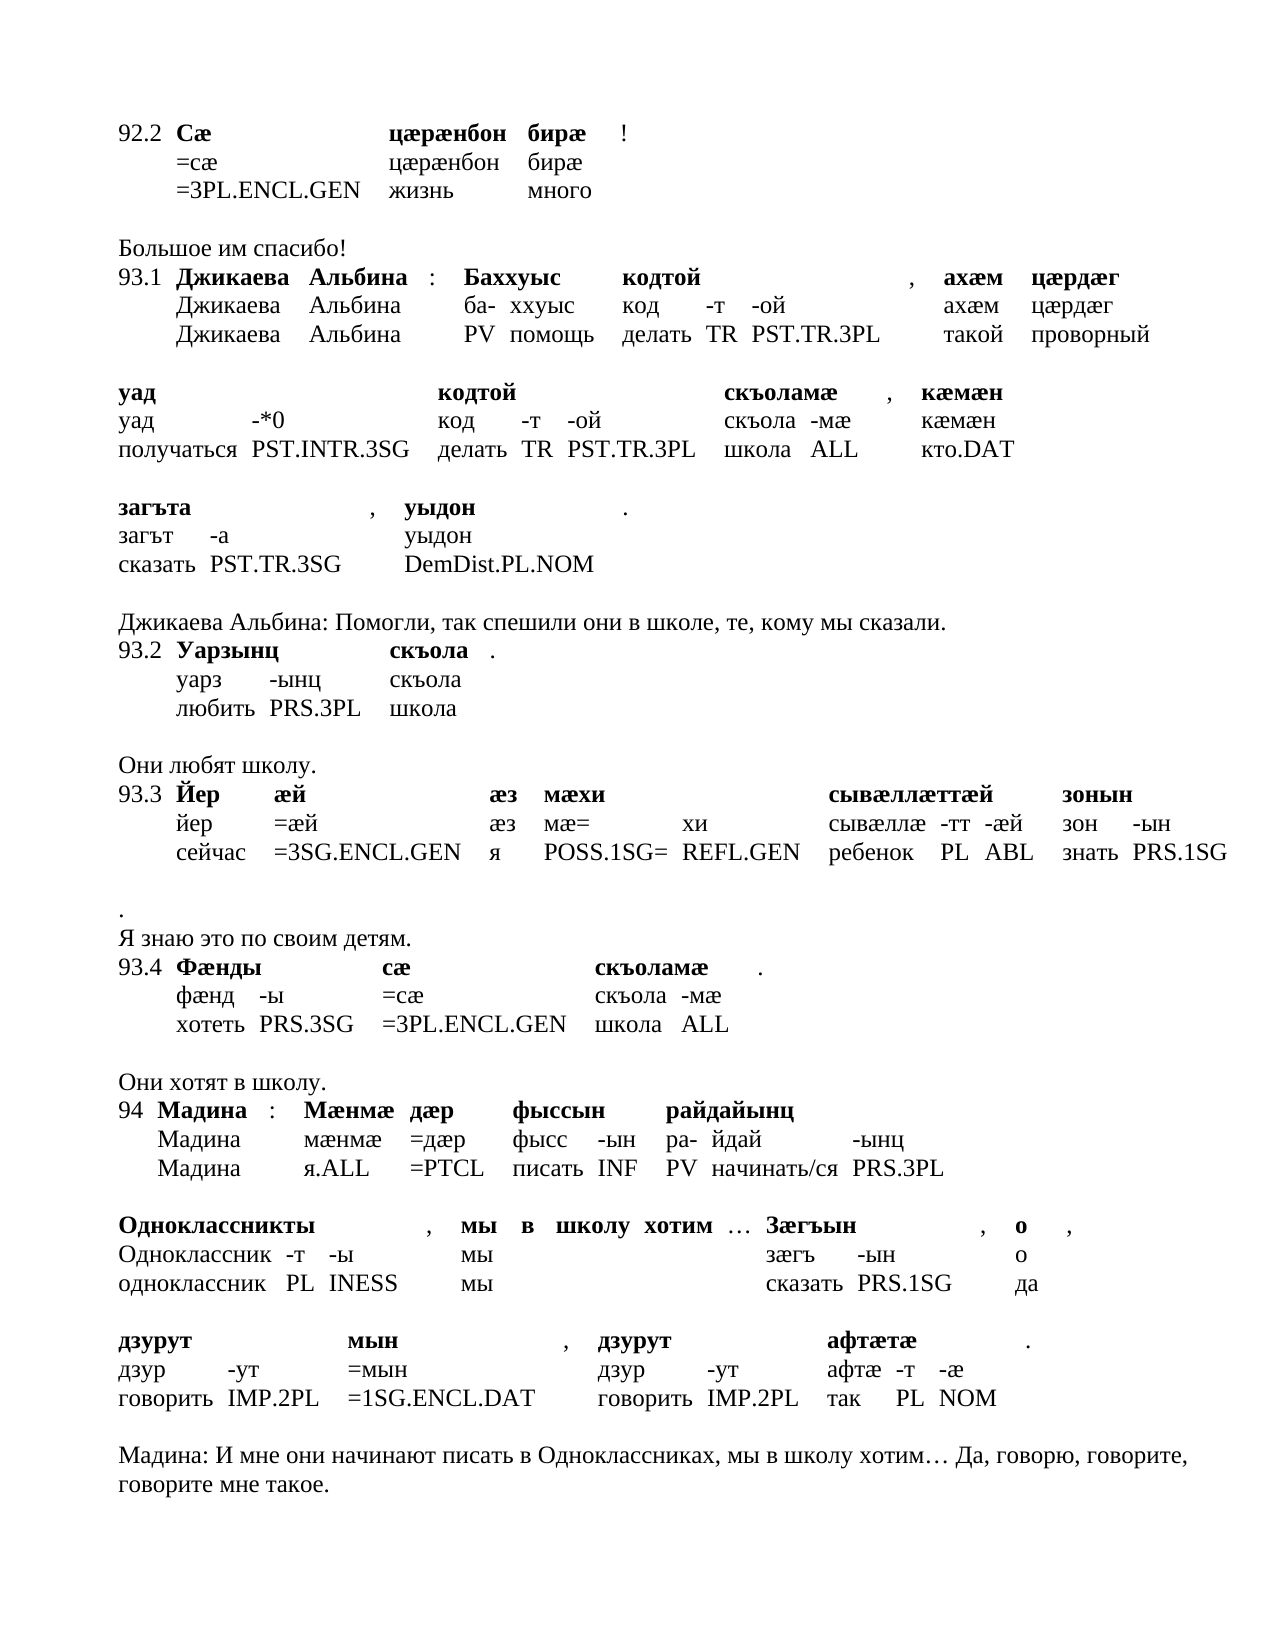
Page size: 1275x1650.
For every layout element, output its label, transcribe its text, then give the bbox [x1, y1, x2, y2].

text жизнь [388, 176, 500, 204]
text афтæтæ [827, 1326, 1011, 1354]
text REFL.GEN [682, 837, 801, 866]
text загът [118, 521, 196, 549]
text æй [274, 779, 475, 808]
text сæ [382, 952, 581, 981]
text делать [438, 434, 507, 463]
text -æ [939, 1354, 997, 1383]
text -т [521, 406, 553, 434]
text загъта [118, 492, 356, 521]
text ребенок [828, 837, 926, 866]
text знать [1062, 837, 1119, 866]
text Альбина [308, 319, 401, 348]
text =сæ [176, 147, 361, 176]
text 93.3 [118, 779, 162, 808]
text -мæ [810, 406, 859, 434]
text PV [463, 319, 496, 348]
text -ой [751, 291, 881, 319]
text кæмæн [921, 406, 1014, 434]
text мæхи [543, 779, 814, 808]
text Фæнды [176, 952, 368, 981]
text мы [461, 1239, 493, 1268]
text . [1025, 1326, 1046, 1354]
text дзур [598, 1354, 693, 1383]
text -ут [707, 1354, 799, 1383]
text : [429, 262, 450, 291]
text много [527, 176, 592, 204]
text Они хотят в школу. [118, 1067, 1249, 1096]
text ахæм [943, 262, 1017, 291]
text мын [347, 1326, 549, 1354]
text , [563, 1326, 584, 1354]
text Джикаева [176, 262, 295, 291]
text Одноклассник [118, 1239, 272, 1268]
text начинать/ся [711, 1153, 838, 1182]
text сказать [118, 549, 196, 578]
text цæрæнбон [388, 147, 500, 176]
text я [489, 837, 516, 866]
text Зæгъын [766, 1211, 966, 1239]
text школу [556, 1211, 630, 1239]
text ра- [666, 1124, 698, 1153]
text говорить [118, 1383, 213, 1412]
text такой [943, 319, 1003, 348]
text о [1015, 1211, 1052, 1239]
text =3SG.ENCL.GEN [274, 837, 462, 866]
text бирæ [527, 118, 606, 147]
text . [622, 492, 643, 521]
text 93.4 [118, 952, 162, 981]
text Мадина [157, 1124, 241, 1153]
text ахæм [943, 291, 1003, 319]
text PST.INTR.3SG [251, 434, 410, 463]
text зон [1062, 808, 1119, 837]
text -т [896, 1354, 925, 1383]
text цæрдæг [1031, 291, 1150, 319]
text PRS.1SG [1132, 837, 1228, 866]
text скъоламæ [594, 952, 743, 981]
text -ынц [269, 664, 362, 693]
text зонын [1062, 779, 1242, 808]
text йдай [711, 1124, 838, 1153]
text ба- [463, 291, 496, 319]
text мæ= [543, 808, 668, 837]
text , [886, 377, 907, 406]
text -æй [984, 808, 1034, 837]
text сейчас [176, 837, 246, 866]
text Альбина [308, 291, 401, 319]
text -ын [857, 1239, 952, 1268]
text сказать [766, 1268, 843, 1297]
text PRS.1SG [857, 1268, 952, 1297]
text Йер [176, 779, 260, 808]
text -ут [227, 1354, 320, 1383]
text райдайынц [666, 1096, 958, 1124]
text -ой [567, 406, 696, 434]
text получаться [118, 434, 238, 463]
text , [426, 1211, 447, 1239]
text PST.TR.3PL [567, 434, 696, 463]
text делать [622, 319, 692, 348]
text ALL [810, 434, 859, 463]
text -ынц [852, 1124, 944, 1153]
text ! [619, 118, 641, 147]
text Джикаева Альбина: Помогли, так спешили они в школе, те, кому мы сказали. [118, 607, 1249, 636]
text школа [389, 693, 462, 722]
text хотим [644, 1211, 713, 1239]
text ххуыс [509, 291, 594, 319]
text -т [706, 291, 738, 319]
text помощь [509, 319, 594, 348]
text -*0 [251, 406, 410, 434]
text Джикаева [176, 291, 281, 319]
text -ы [328, 1239, 398, 1268]
text PST.TR.3PL [751, 319, 881, 348]
text PST.TR.3SG [209, 549, 342, 578]
text =æй [274, 808, 462, 837]
text Сæ [176, 118, 375, 147]
text , [369, 492, 390, 521]
text Уарзынц [176, 636, 376, 664]
text =сæ [382, 981, 567, 1009]
text INESS [328, 1268, 398, 1297]
text фæнд [176, 981, 245, 1009]
text одноклассник [118, 1268, 272, 1297]
text зæгъ [766, 1239, 843, 1268]
text мы [461, 1268, 507, 1297]
text IMP.2PL [227, 1383, 320, 1412]
text -ы [259, 981, 354, 1009]
text 93.2 [118, 636, 162, 664]
text TR [521, 434, 553, 463]
text сывæллæттæй [828, 779, 1048, 808]
text : [269, 1096, 290, 1124]
text хи [682, 808, 801, 837]
text в [521, 1211, 542, 1239]
text , [1066, 1211, 1087, 1239]
text PL [940, 837, 971, 866]
text 94 [118, 1096, 143, 1124]
text . [489, 636, 510, 664]
text кодтой [438, 377, 710, 406]
text я.ALL [303, 1153, 382, 1182]
text хотеть [176, 1009, 245, 1038]
text ALL [681, 1009, 729, 1038]
text -т [286, 1239, 315, 1268]
text POSS.1SG= [543, 837, 668, 866]
text так [827, 1383, 882, 1412]
text дзур [118, 1354, 213, 1383]
text -мæ [681, 981, 729, 1009]
text фыссын [512, 1096, 652, 1124]
text мæнмæ [303, 1124, 382, 1153]
text уад [118, 377, 424, 406]
text кæмæн [921, 377, 1028, 406]
text 92.2 [118, 118, 162, 147]
text -ын [1132, 808, 1228, 837]
text скъола [724, 406, 796, 434]
text PL [896, 1383, 925, 1412]
text NOM [939, 1383, 997, 1412]
text =3PL.ENCL.GEN [176, 176, 361, 204]
text Альбина [308, 262, 415, 291]
text æз [489, 779, 530, 808]
text фысс [512, 1124, 584, 1153]
text говорить [598, 1383, 693, 1412]
text код [438, 406, 507, 434]
text ABL [984, 837, 1034, 866]
text уыдон [404, 492, 608, 521]
text школа [724, 434, 796, 463]
text Баххуыс [463, 262, 608, 291]
text о [1015, 1239, 1039, 1268]
text бирæ [527, 147, 592, 176]
text скъола [389, 664, 462, 693]
text мы [461, 1211, 507, 1239]
text … [727, 1211, 752, 1239]
text любить [176, 693, 255, 722]
text скъола [389, 636, 476, 664]
text Мæнмæ [303, 1096, 396, 1124]
text =мын [347, 1354, 535, 1383]
text PL [286, 1268, 315, 1297]
text дзурут [598, 1326, 813, 1354]
text школа [594, 1009, 667, 1038]
text проворный [1031, 319, 1150, 348]
text Джикаева [176, 319, 281, 348]
text =PTCL [409, 1153, 485, 1182]
text =3PL.ENCL.GEN [382, 1009, 567, 1038]
text скъола [594, 981, 667, 1009]
text афтæ [827, 1354, 882, 1383]
text дæр [409, 1096, 499, 1124]
text Мадина [157, 1153, 241, 1182]
text PRS.3PL [852, 1153, 944, 1182]
text Одноклассникты [118, 1211, 412, 1239]
text 93.1 [118, 262, 162, 291]
text код [622, 291, 692, 319]
text кто.DAT [921, 434, 1014, 463]
text DemDist.PL.NOM [404, 549, 594, 578]
text Я знаю это по своим детям. [118, 923, 1249, 952]
text да [1015, 1268, 1039, 1297]
text PV [666, 1153, 698, 1182]
text -тт [940, 808, 971, 837]
text -а [209, 521, 342, 549]
text PRS.3SG [259, 1009, 354, 1038]
text . [757, 952, 778, 981]
text дзурут [118, 1326, 334, 1354]
text уыдон [404, 521, 594, 549]
text писать [512, 1153, 584, 1182]
text TR [706, 319, 738, 348]
text Большое им спасибо! [118, 233, 1249, 262]
text цæрдæг [1031, 262, 1164, 291]
text =1SG.ENCL.DAT [347, 1383, 535, 1412]
text =дæр [409, 1124, 485, 1153]
text скъоламæ [724, 377, 873, 406]
text . [118, 894, 139, 923]
text æз [489, 808, 516, 837]
text INF [597, 1153, 638, 1182]
text Мадина [157, 1096, 255, 1124]
text сывæллæ [828, 808, 926, 837]
text IMP.2PL [707, 1383, 799, 1412]
text Мадина: И мне они начинают писать в Одноклассниках, мы в школу хотим… Да, говорю, говорите, говорите мне такое. [118, 1441, 1249, 1498]
text PRS.3PL [269, 693, 362, 722]
text -ын [597, 1124, 638, 1153]
text Они любят школу. [118, 751, 1249, 779]
text кодтой [622, 262, 895, 291]
text , [908, 262, 929, 291]
text уад [118, 406, 238, 434]
text цæрæнбон [388, 118, 514, 147]
text йер [176, 808, 246, 837]
text уарз [176, 664, 255, 693]
text , [980, 1211, 1001, 1239]
